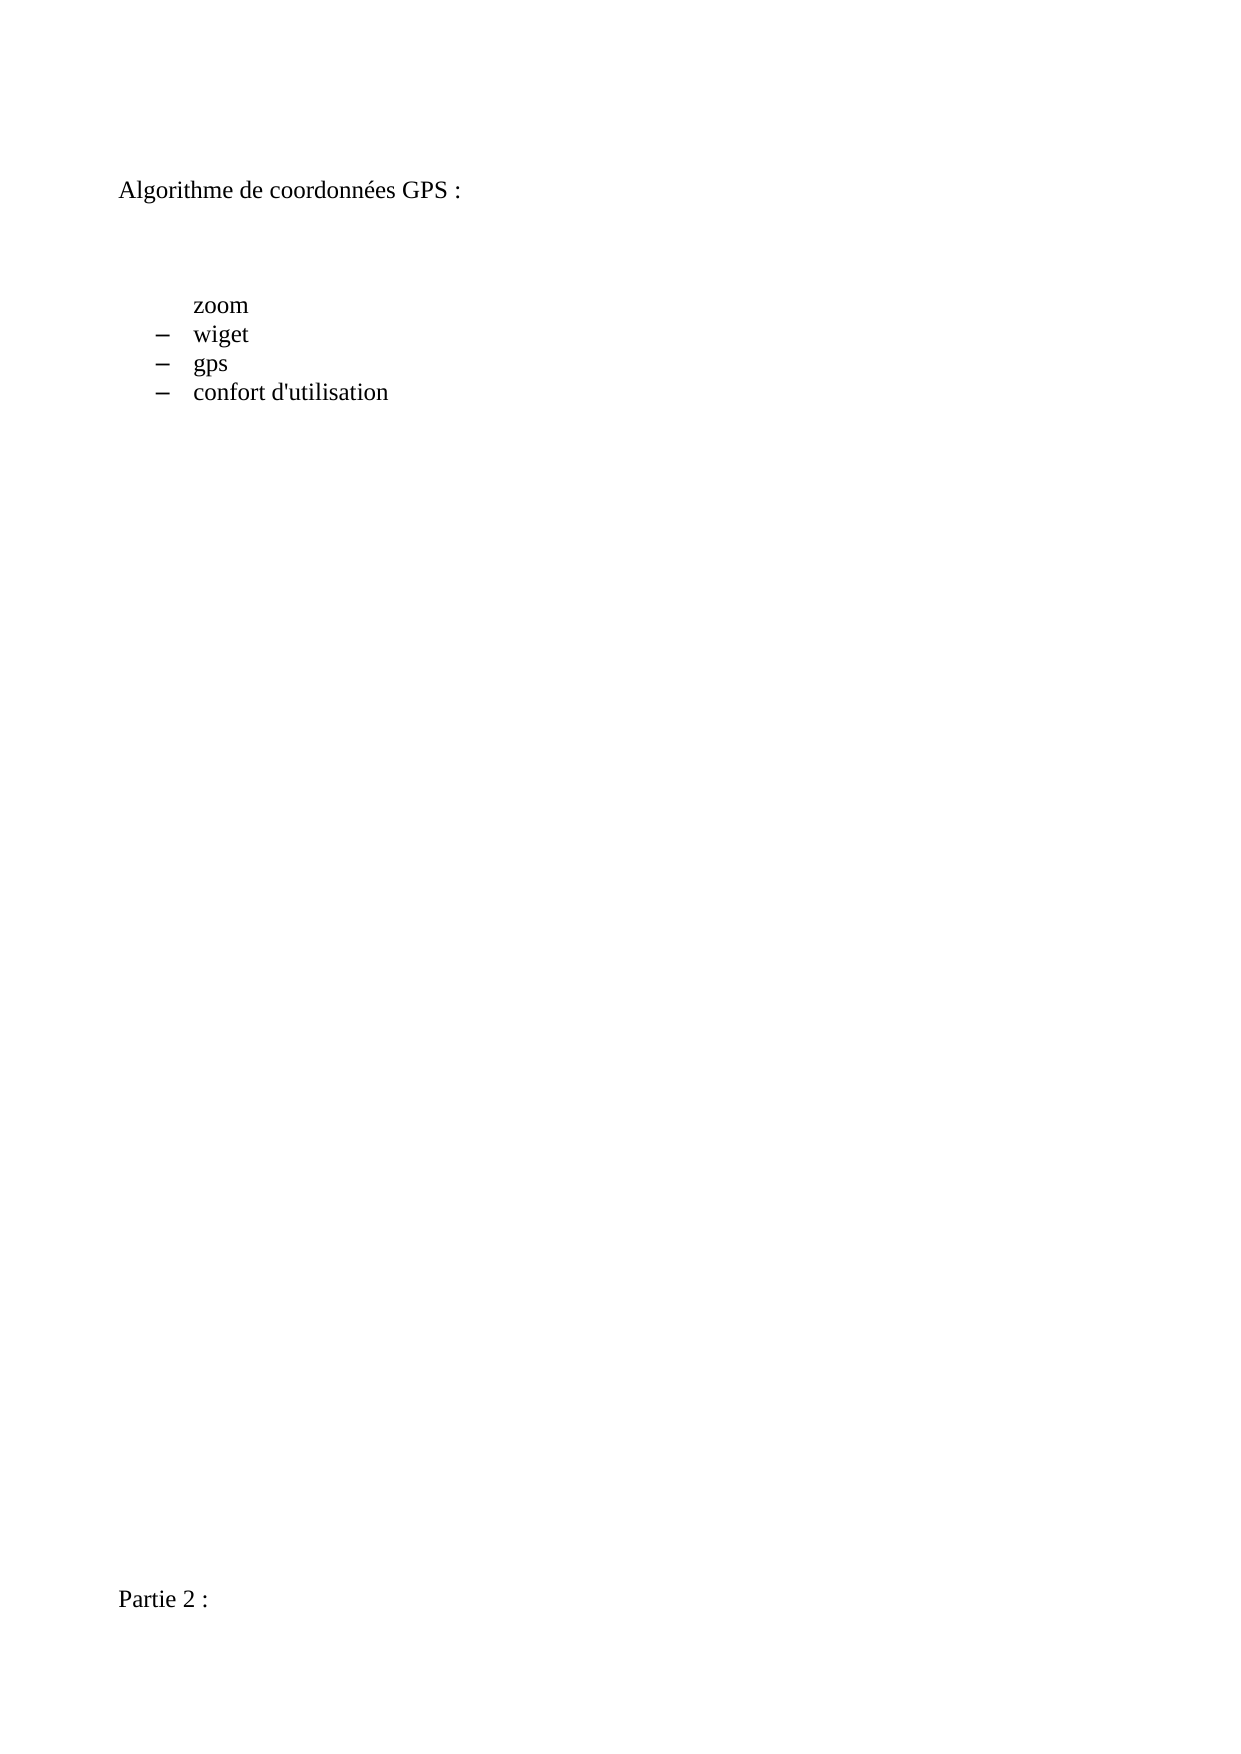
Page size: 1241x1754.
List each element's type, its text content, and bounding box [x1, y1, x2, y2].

list wiget [156, 319, 1122, 348]
list confort d'utilisation [156, 377, 1122, 406]
text Algorithme de coordonnées GPS : [118, 176, 1122, 204]
list zoom [156, 291, 1122, 319]
list gps [156, 348, 1122, 377]
text Partie 2 : [118, 1584, 1122, 1613]
